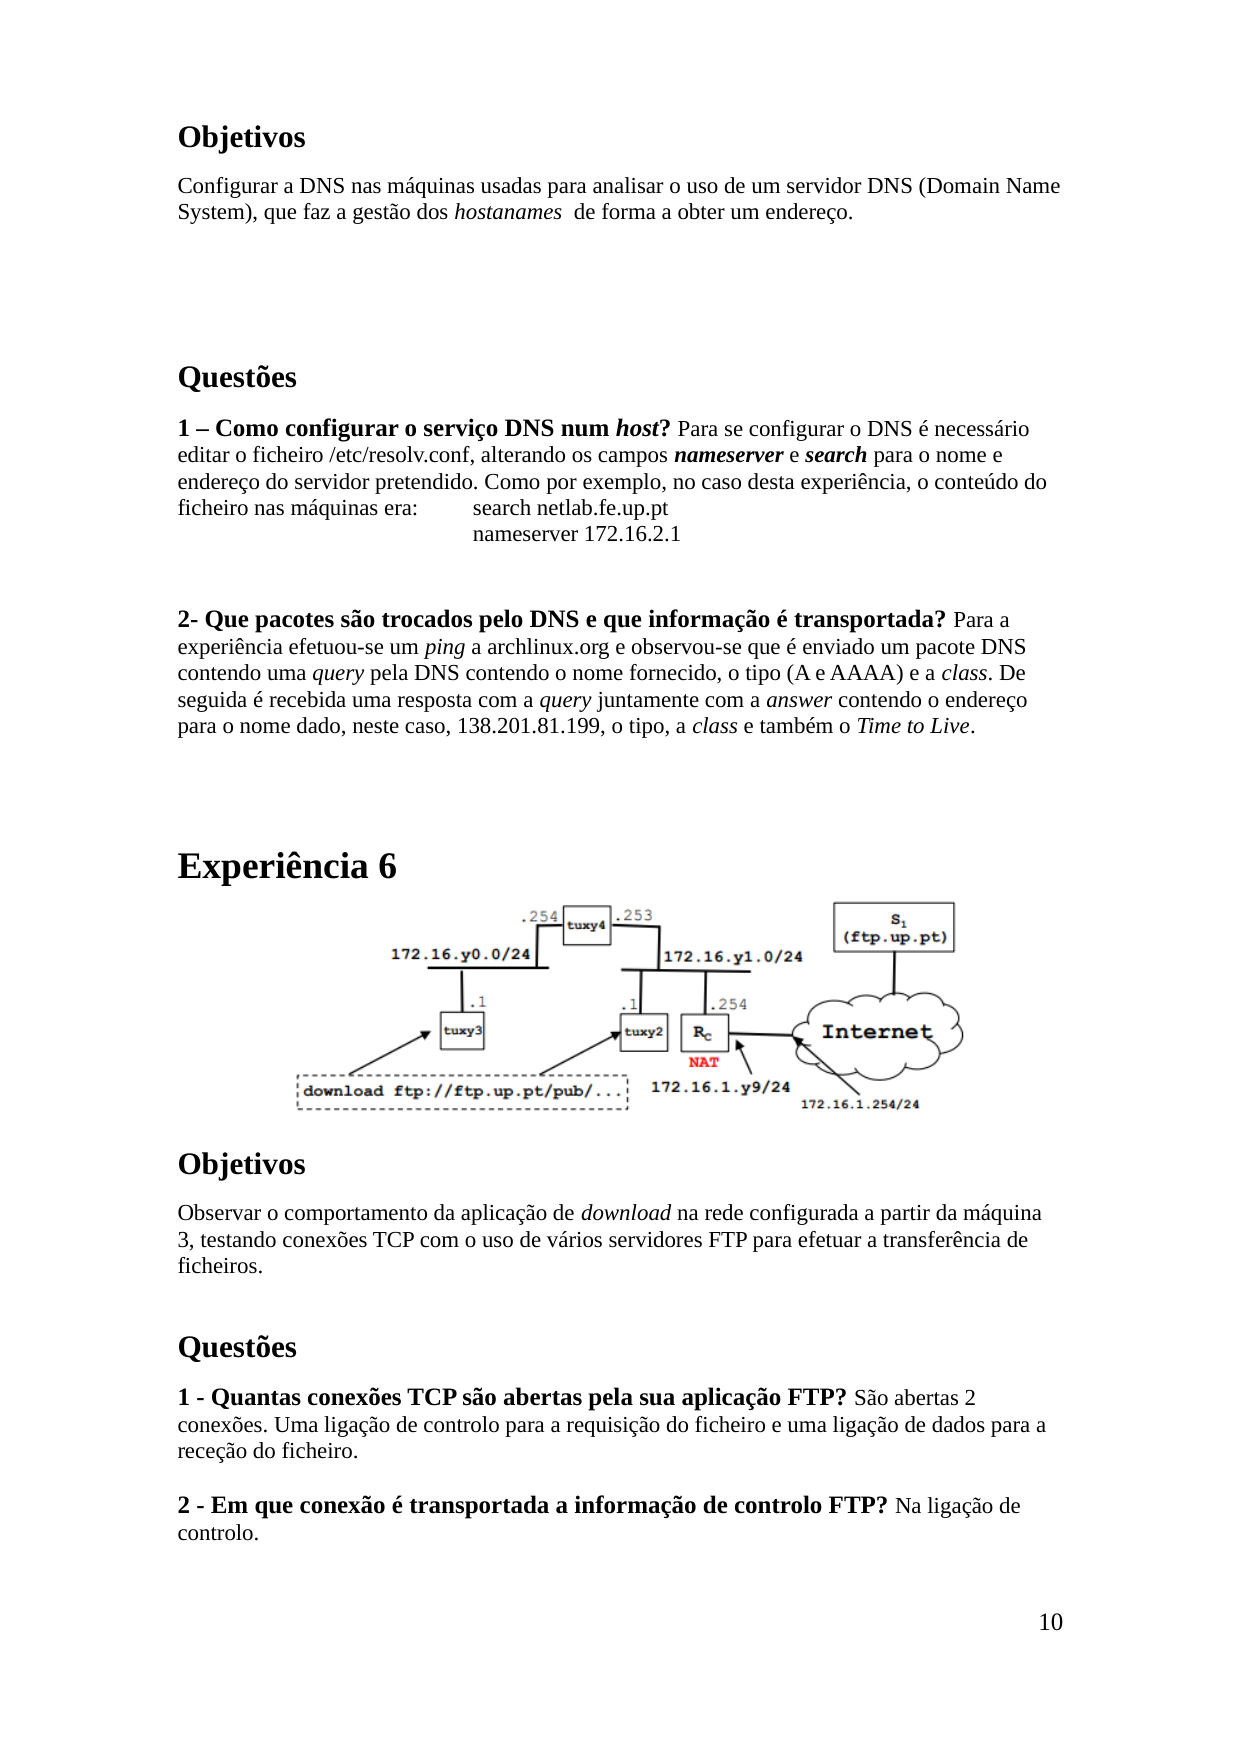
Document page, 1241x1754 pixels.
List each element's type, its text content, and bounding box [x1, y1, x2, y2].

text Experiência 6 [177, 844, 1063, 887]
text 2 - Em que conexão é transportada a informação de controlo FTP? Na ligação de controlo. [177, 1490, 1063, 1545]
picture [263, 894, 977, 1136]
text 1 – Como configurar o serviço DNS num host? Para se configurar o DNS é necessário editar o ficheiro /etc/resolv.conf, alterando os campos nameserver e search para o nome e endereço do servidor pretendido. Como por exemplo, no caso desta experiência, o conteúdo do ficheiro nas máquinas era: search netlab.fe.up.pt [177, 413, 1063, 520]
text Questões [177, 359, 1063, 395]
text Questões [177, 1329, 1063, 1364]
text Observar o comportamento da aplicação de download na rede configurada a partir da máquina 3, testando conexões TCP com o uso de vários servidores FTP para efetuar a transferência de ficheiros. [177, 1199, 1063, 1278]
text nameserver 172.16.2.1 [177, 520, 1063, 547]
text 1 - Quantas conexões TCP são abertas pela sua aplicação FTP? São abertas 2 conexões. Uma ligação de controlo para a requisição do ficheiro e uma ligação de dados para a receção do ficheiro. [177, 1382, 1063, 1464]
text Configurar a DNS nas máquinas usadas para analisar o uso de um servidor DNS (Domain Name System), que faz a gestão dos hostanames de forma a obter um endereço. [177, 172, 1063, 225]
text Objetivos [177, 1146, 1063, 1181]
text 2- Que pacotes são trocados pelo DNS e que informação é transportada? Para a experiência efetuou-se um ping a archlinux.org e observou-se que é enviado um pacote DNS contendo uma query pela DNS contendo o nome fornecido, o tipo (A e AAAA) e a class. De seguida é recebida uma resposta com a query juntamente com a answer contendo o endereço para o nome dado, neste caso, 138.201.81.199, o tipo, a class e também o Time to Live. [177, 604, 1063, 738]
text Objetivos [177, 118, 1063, 154]
